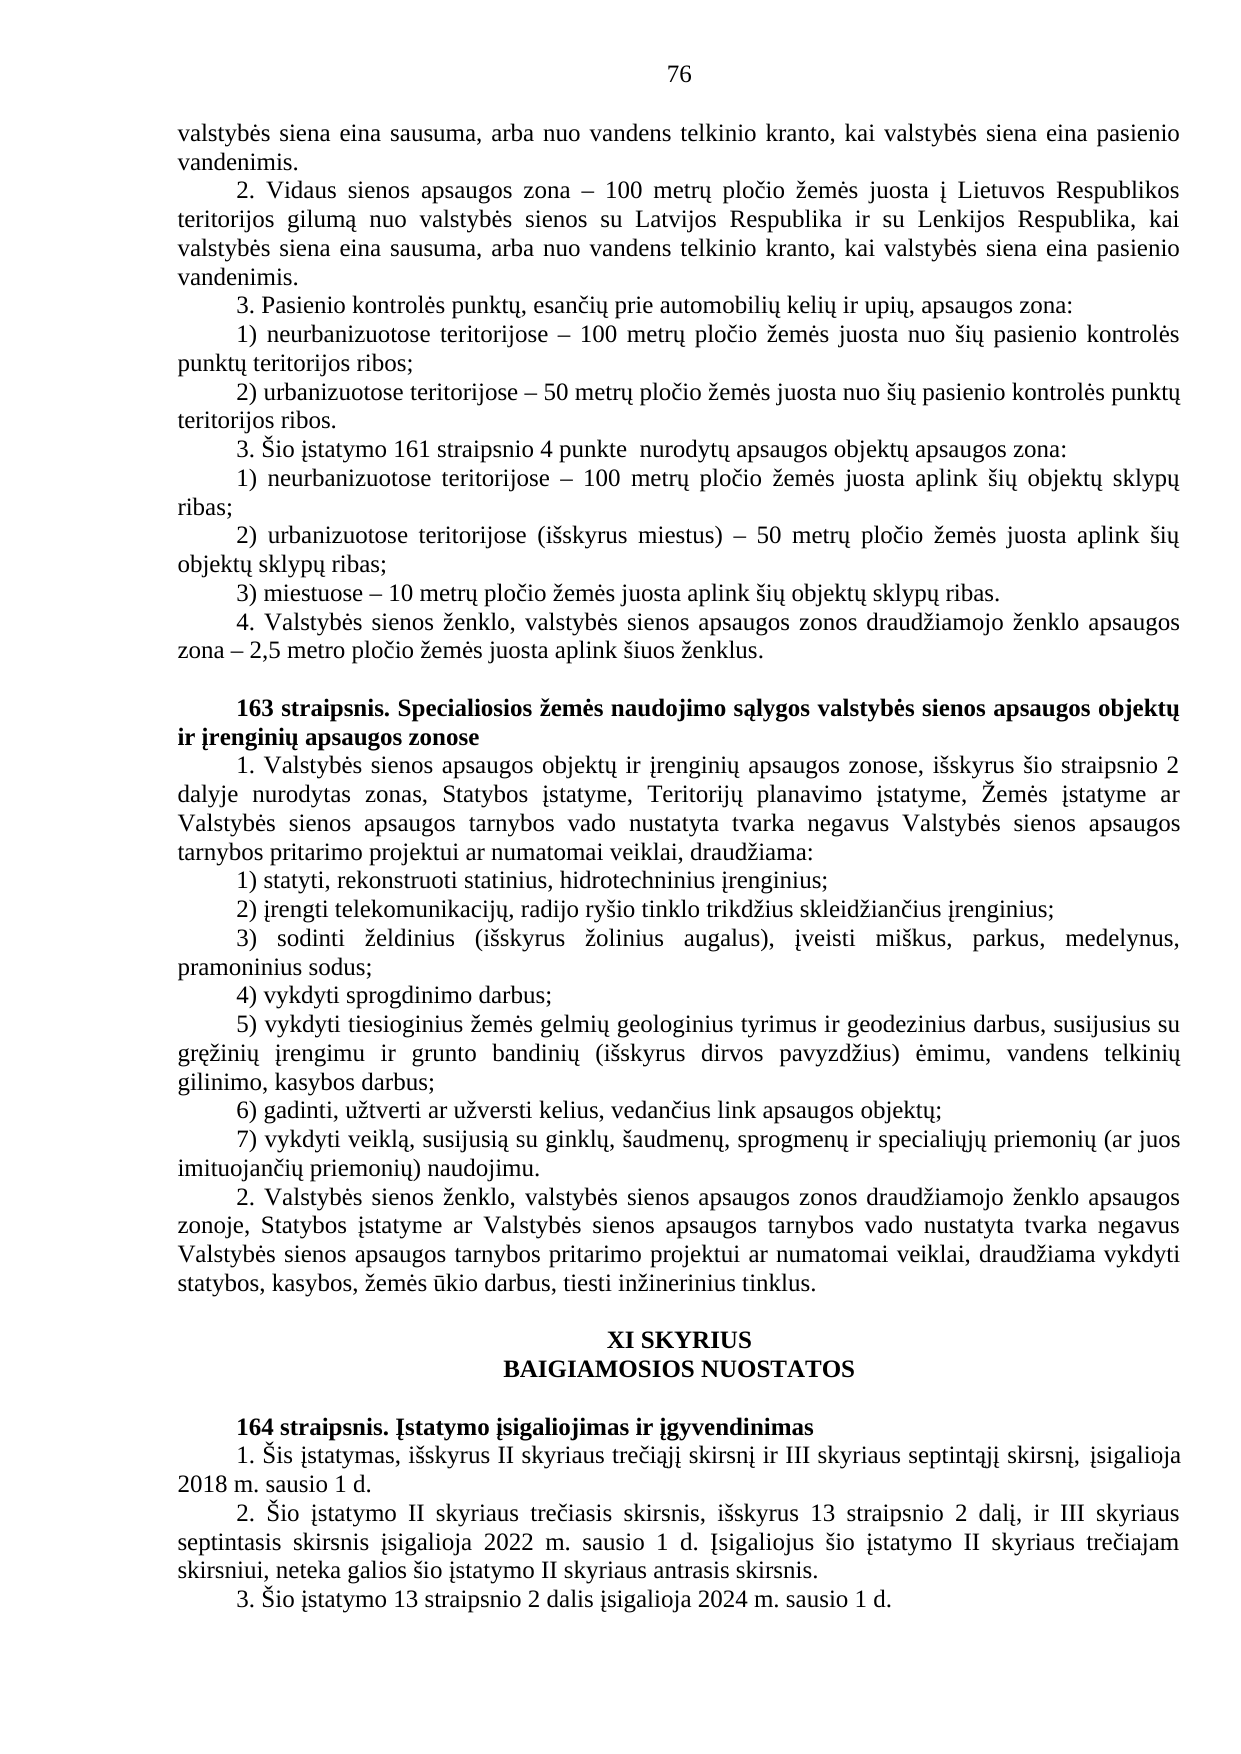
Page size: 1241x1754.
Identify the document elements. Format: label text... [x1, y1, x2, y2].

text 1. Šis įstatymas, išskyrus II skyriaus trečiąjį skirsnį ir III skyriaus septintąjį skirsnį, įsigalioja 2018 m. sausio 1 d. [177, 1441, 1181, 1498]
text 4. Valstybės sienos ženklo, valstybės sienos apsaugos zonos draudžiamojo ženklo apsaugos zona – 2,5 metro pločio žemės juosta aplink šiuos ženklus. [177, 607, 1181, 664]
text 163 straipsnis. Specialiosios žemės naudojimo sąlygos valstybės sienos apsaugos objektų ir įrenginių apsaugos zonose [177, 693, 1181, 751]
text 3) miestuose – 10 metrų pločio žemės juosta aplink šių objektų sklypų ribas. [177, 578, 1181, 607]
text 3. Šio įstatymo 161 straipsnio 4 punkte nurodytų apsaugos objektų apsaugos zona: [177, 434, 1181, 463]
text valstybės siena eina sausuma, arba nuo vandens telkinio kranto, kai valstybės siena eina pasienio vandenimis. [177, 118, 1181, 176]
text 2) įrengti telekomunikacijų, radijo ryšio tinklo trikdžius skleidžiančius įrenginius; [177, 894, 1181, 923]
text 164 straipsnis. Įstatymo įsigaliojimas ir įgyvendinimas [236, 1412, 1181, 1441]
text 4) vykdyti sprogdinimo darbus; [177, 981, 1181, 1009]
text 2. Valstybės sienos ženklo, valstybės sienos apsaugos zonos draudžiamojo ženklo apsaugos zonoje, Statybos įstatyme ar Valstybės sienos apsaugos tarnybos vado nustatyta tvarka negavus Valstybės sienos apsaugos tarnybos pritarimo projektui ar numatomai veiklai, draudžiama vykdyti statybos, kasybos, žemės ūkio darbus, tiesti inžinerinius tinklus. [177, 1182, 1181, 1297]
text 2. Vidaus sienos apsaugos zona – 100 metrų pločio žemės juosta į Lietuvos Respublikos teritorijos gilumą nuo valstybės sienos su Latvijos Respublika ir su Lenkijos Respublika, kai valstybės siena eina sausuma, arba nuo vandens telkinio kranto, kai valstybės siena eina pasienio vandenimis. [177, 176, 1181, 291]
text 2. Šio įstatymo II skyriaus trečiasis skirsnis, išskyrus 13 straipsnio 2 dalį, ir III skyriaus septintasis skirsnis įsigalioja 2022 m. sausio 1 d. Įsigaliojus šio įstatymo II skyriaus trečiajam skirsniui, neteka galios šio įstatymo II skyriaus antrasis skirsnis. [177, 1498, 1181, 1584]
text 2) urbanizuotose teritorijose – 50 metrų pločio žemės juosta nuo šių pasienio kontrolės punktų teritorijos ribos. [177, 377, 1181, 434]
text 1. Valstybės sienos apsaugos objektų ir įrenginių apsaugos zonose, išskyrus šio straipsnio 2 dalyje nurodytas zonas, Statybos įstatyme, Teritorijų planavimo įstatyme, Žemės įstatyme ar Valstybės sienos apsaugos tarnybos vado nustatyta tvarka negavus Valstybės sienos apsaugos tarnybos pritarimo projektui ar numatomai veiklai, draudžiama: [177, 751, 1181, 866]
text 1) neurbanizuotose teritorijose – 100 metrų pločio žemės juosta aplink šių objektų sklypų ribas; [177, 463, 1181, 521]
text 3) sodinti želdinius (išskyrus žolinius augalus), įveisti miškus, parkus, medelynus, pramoninius sodus; [177, 923, 1181, 981]
text 6) gadinti, užtverti ar užversti kelius, vedančius link apsaugos objektų; [177, 1096, 1181, 1124]
text 2) urbanizuotose teritorijose (išskyrus miestus) – 50 metrų pločio žemės juosta aplink šių objektų sklypų ribas; [177, 521, 1181, 578]
text 5) vykdyti tiesioginius žemės gelmių geologinius tyrimus ir geodezinius darbus, susijusius su gręžinių įrengimu ir grunto bandinių (išskyrus dirvos pavyzdžius) ėmimu, vandens telkinių gilinimo, kasybos darbus; [177, 1009, 1181, 1096]
text 1) neurbanizuotose teritorijose – 100 metrų pločio žemės juosta nuo šių pasienio kontrolės punktų teritorijos ribos; [177, 319, 1181, 377]
text 1) statyti, rekonstruoti statinius, hidrotechninius įrenginius; [177, 866, 1181, 894]
text XI SKYRIUS [177, 1326, 1181, 1354]
text BAIGIAMOSIOS NUOSTATOS [177, 1354, 1181, 1383]
text 3. Pasienio kontrolės punktų, esančių prie automobilių kelių ir upių, apsaugos zona: [177, 291, 1181, 319]
text 3. Šio įstatymo 13 straipsnio 2 dalis įsigalioja 2024 m. sausio 1 d. [177, 1584, 1181, 1613]
text 7) vykdyti veiklą, susijusią su ginklų, šaudmenų, sprogmenų ir specialiųjų priemonių (ar juos imituojančių priemonių) naudojimu. [177, 1124, 1181, 1182]
